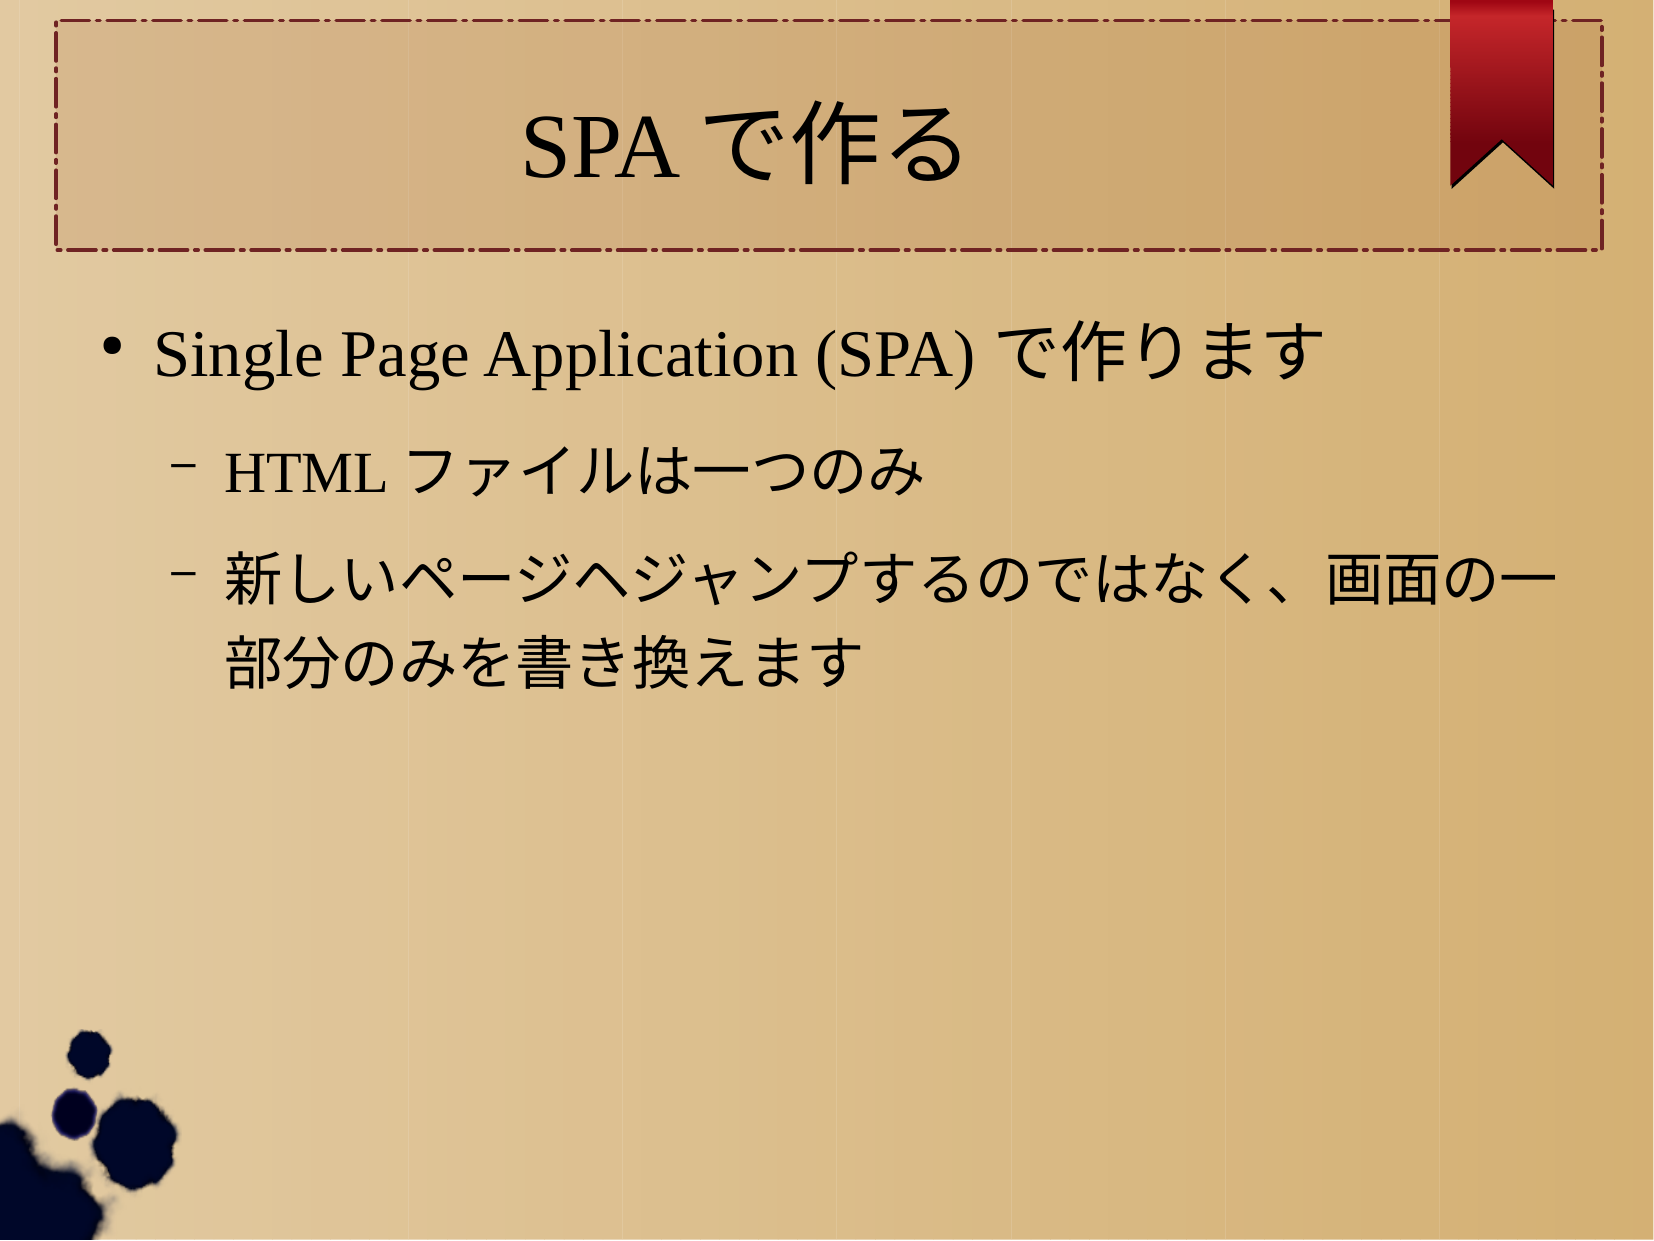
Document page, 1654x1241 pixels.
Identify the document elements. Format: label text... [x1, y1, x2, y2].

title SPA で作る [82, 47, 1412, 229]
list Single Page Application (SPA) で作ります HTML ファイルは一つのみ 新しいページヘジャンプするのではなく、画面の一部分のみを書き換えます [82, 299, 1571, 1019]
